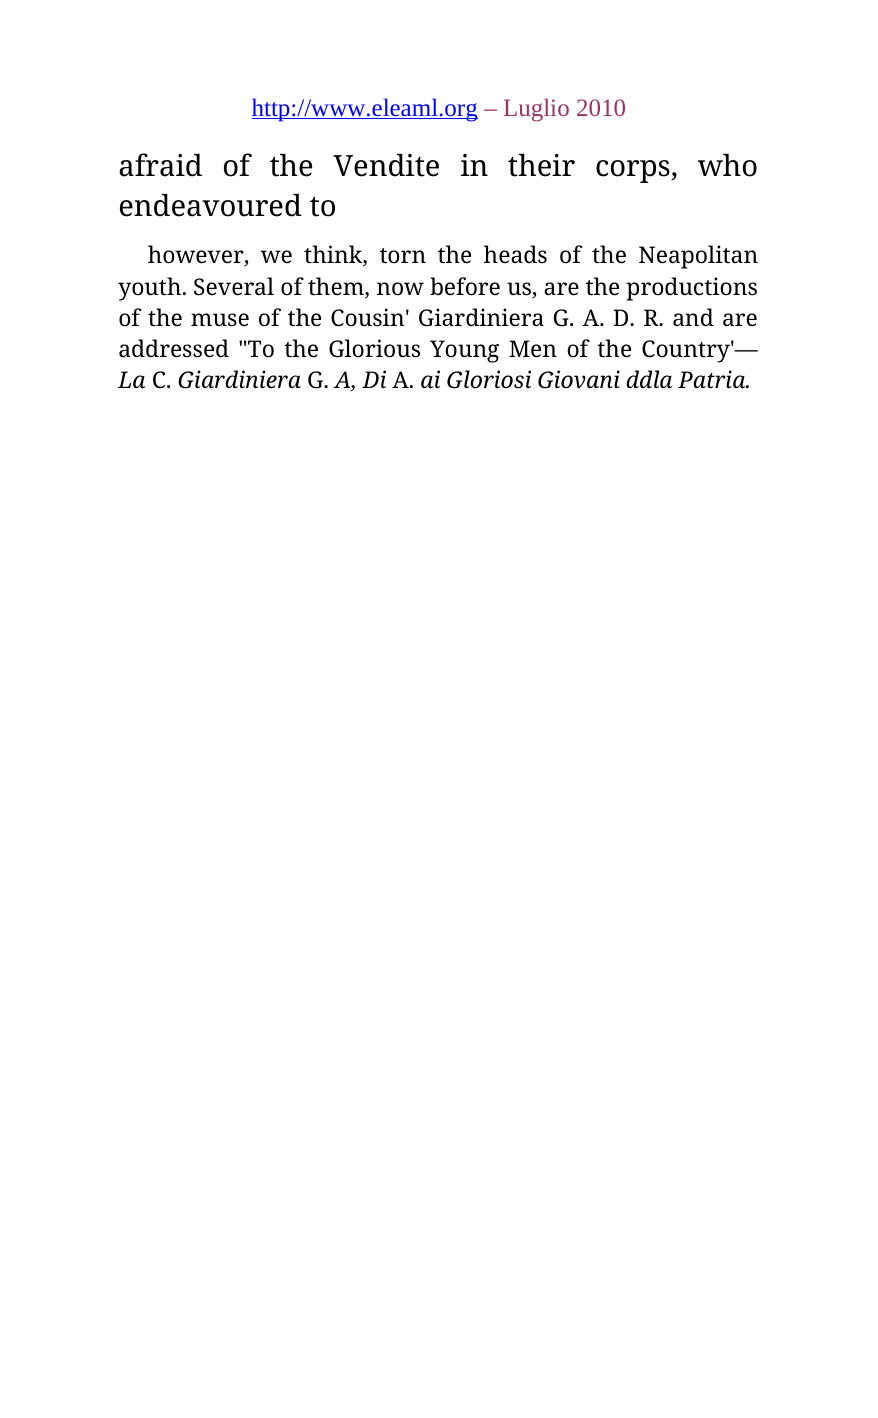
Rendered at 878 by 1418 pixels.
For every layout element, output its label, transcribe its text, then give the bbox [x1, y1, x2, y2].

text however, we think, torn the heads of the Neapolitan youth. Several of them, now before us, are the productions of the muse of the Cousin' Giardiniera G. A. D. R. and are addressed "To the Glorious Young Men of the Country'— La C. Giardiniera G. A, Di A. ai Gloriosi Giovani ddla Patria. [118, 239, 759, 396]
text afraid of the Vendite in their corps, who endeavoured to [118, 146, 759, 225]
